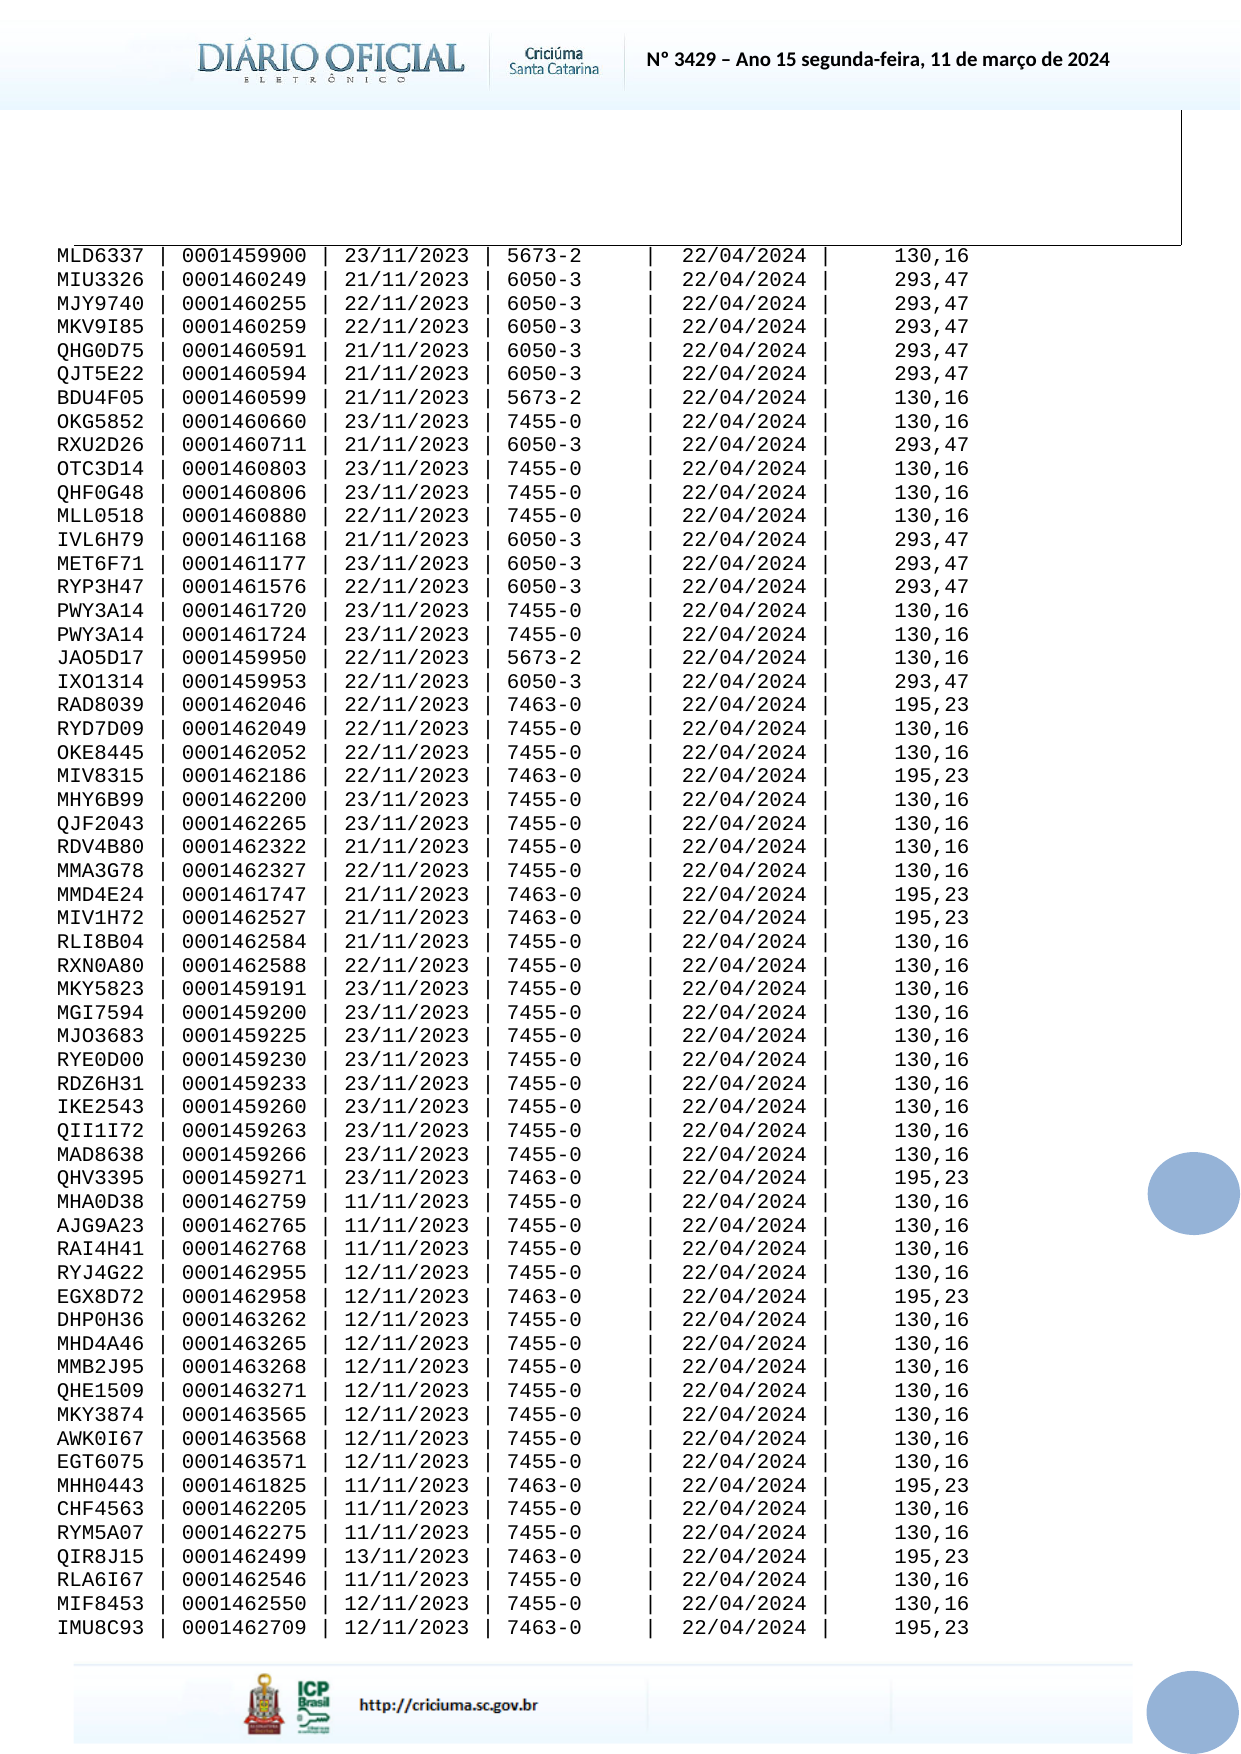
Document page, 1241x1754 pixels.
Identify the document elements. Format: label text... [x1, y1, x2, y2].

text RLA6I67 | 0001462546 | 11/11/2023 | 7455-0 | 22/04/2024 | 130,16 [44, 1569, 1181, 1593]
text MKV9I85 | 0001460259 | 22/11/2023 | 6050-3 | 22/04/2024 | 293,47 [44, 316, 1181, 340]
text QIR8J15 | 0001462499 | 13/11/2023 | 7463-0 | 22/04/2024 | 195,23 [44, 1546, 1181, 1569]
text QHV3395 | 0001459271 | 23/11/2023 | 7463-0 | 22/04/2024 | 195,23 [44, 1167, 1157, 1191]
text PWY3A14 | 0001461724 | 23/11/2023 | 7455-0 | 22/04/2024 | 130,16 [44, 623, 1181, 647]
text RAD8039 | 0001462046 | 22/11/2023 | 7463-0 | 22/04/2024 | 195,23 [44, 694, 1181, 718]
text EGX8D72 | 0001462958 | 12/11/2023 | 7463-0 | 22/04/2024 | 195,23 [44, 1286, 1181, 1309]
text MAD8638 | 0001459266 | 23/11/2023 | 7455-0 | 22/04/2024 | 130,16 [44, 1144, 1181, 1167]
text PWY3A14 | 0001461720 | 23/11/2023 | 7455-0 | 22/04/2024 | 130,16 [44, 600, 1181, 623]
text CHF4563 | 0001462205 | 11/11/2023 | 7455-0 | 22/04/2024 | 130,16 [44, 1498, 1181, 1522]
text MGI7594 | 0001459200 | 23/11/2023 | 7455-0 | 22/04/2024 | 130,16 [44, 1002, 1181, 1026]
text RXU2D26 | 0001460711 | 21/11/2023 | 6050-3 | 22/04/2024 | 293,47 [44, 434, 1181, 458]
text OKG5852 | 0001460660 | 23/11/2023 | 7455-0 | 22/04/2024 | 130,16 [44, 411, 1181, 434]
text QHE1509 | 0001463271 | 12/11/2023 | 7455-0 | 22/04/2024 | 130,16 [44, 1380, 1181, 1404]
text MHY6B99 | 0001462200 | 23/11/2023 | 7455-0 | 22/04/2024 | 130,16 [44, 789, 1181, 813]
text MMA3G78 | 0001462327 | 22/11/2023 | 7455-0 | 22/04/2024 | 130,16 [44, 860, 1181, 884]
text IMU8C93 | 0001462709 | 12/11/2023 | 7463-0 | 22/04/2024 | 195,23 [44, 1617, 1181, 1640]
text AJG9A23 | 0001462765 | 11/11/2023 | 7455-0 | 22/04/2024 | 130,16 [44, 1215, 1181, 1238]
text RYJ4G22 | 0001462955 | 12/11/2023 | 7455-0 | 22/04/2024 | 130,16 [44, 1262, 1181, 1286]
text RYE0D00 | 0001459230 | 23/11/2023 | 7455-0 | 22/04/2024 | 130,16 [44, 1049, 1181, 1073]
text RAI4H41 | 0001462768 | 11/11/2023 | 7455-0 | 22/04/2024 | 130,16 [44, 1238, 1181, 1262]
text MIV8315 | 0001462186 | 22/11/2023 | 7463-0 | 22/04/2024 | 195,23 [44, 765, 1181, 789]
text MLL0518 | 0001460880 | 22/11/2023 | 7455-0 | 22/04/2024 | 130,16 [44, 505, 1181, 529]
text QII1I72 | 0001459263 | 23/11/2023 | 7455-0 | 22/04/2024 | 130,16 [44, 1120, 1181, 1144]
text MMB2J95 | 0001463268 | 12/11/2023 | 7455-0 | 22/04/2024 | 130,16 [44, 1357, 1181, 1380]
text RDV4B80 | 0001462322 | 21/11/2023 | 7455-0 | 22/04/2024 | 130,16 [44, 836, 1181, 860]
text RYP3H47 | 0001461576 | 22/11/2023 | 6050-3 | 22/04/2024 | 293,47 [44, 576, 1181, 600]
text DHP0H36 | 0001463262 | 12/11/2023 | 7455-0 | 22/04/2024 | 130,16 [44, 1309, 1181, 1333]
text RLI8B04 | 0001462584 | 21/11/2023 | 7455-0 | 22/04/2024 | 130,16 [44, 931, 1181, 954]
text MKY3874 | 0001463565 | 12/11/2023 | 7455-0 | 22/04/2024 | 130,16 [44, 1404, 1181, 1427]
text RDZ6H31 | 0001459233 | 23/11/2023 | 7455-0 | 22/04/2024 | 130,16 [44, 1073, 1181, 1096]
text MIF8453 | 0001462550 | 12/11/2023 | 7455-0 | 22/04/2024 | 130,16 [44, 1593, 1181, 1617]
text MHH0443 | 0001461825 | 11/11/2023 | 7463-0 | 22/04/2024 | 195,23 [44, 1475, 1181, 1498]
text MKY5823 | 0001459191 | 23/11/2023 | 7455-0 | 22/04/2024 | 130,16 [44, 978, 1181, 1002]
text MHA0D38 | 0001462759 | 11/11/2023 | 7455-0 | 22/04/2024 | 130,16 [44, 1191, 1153, 1215]
text IVL6H79 | 0001461168 | 21/11/2023 | 6050-3 | 22/04/2024 | 293,47 [44, 529, 1181, 553]
text RYD7D09 | 0001462049 | 22/11/2023 | 7455-0 | 22/04/2024 | 130,16 [44, 718, 1181, 742]
text MET6F71 | 0001461177 | 23/11/2023 | 6050-3 | 22/04/2024 | 293,47 [44, 553, 1181, 576]
text QHG0D75 | 0001460591 | 21/11/2023 | 6050-3 | 22/04/2024 | 293,47 [44, 340, 1181, 363]
text MLD6337 | 0001459900 | 23/11/2023 | 5673-2 | 22/04/2024 | 130,16 [44, 245, 1181, 269]
text BDU4F05 | 0001460599 | 21/11/2023 | 5673-2 | 22/04/2024 | 130,16 [44, 387, 1181, 411]
text MHD4A46 | 0001463265 | 12/11/2023 | 7455-0 | 22/04/2024 | 130,16 [44, 1333, 1181, 1357]
text QJF2043 | 0001462265 | 23/11/2023 | 7455-0 | 22/04/2024 | 130,16 [44, 813, 1181, 836]
text OKE8445 | 0001462052 | 22/11/2023 | 7455-0 | 22/04/2024 | 130,16 [44, 742, 1181, 765]
text RYM5A07 | 0001462275 | 11/11/2023 | 7455-0 | 22/04/2024 | 130,16 [44, 1522, 1181, 1546]
text QHF0G48 | 0001460806 | 23/11/2023 | 7455-0 | 22/04/2024 | 130,16 [44, 482, 1181, 505]
text RXN0A80 | 0001462588 | 22/11/2023 | 7455-0 | 22/04/2024 | 130,16 [44, 954, 1181, 978]
text OTC3D14 | 0001460803 | 23/11/2023 | 7455-0 | 22/04/2024 | 130,16 [44, 458, 1181, 482]
text EGT6075 | 0001463571 | 12/11/2023 | 7455-0 | 22/04/2024 | 130,16 [44, 1451, 1181, 1475]
text MJY9740 | 0001460255 | 22/11/2023 | 6050-3 | 22/04/2024 | 293,47 [44, 292, 1181, 316]
text QJT5E22 | 0001460594 | 21/11/2023 | 6050-3 | 22/04/2024 | 293,47 [44, 363, 1181, 387]
text MMD4E24 | 0001461747 | 21/11/2023 | 7463-0 | 22/04/2024 | 195,23 [44, 884, 1181, 907]
text MIU3326 | 0001460249 | 21/11/2023 | 6050-3 | 22/04/2024 | 293,47 [44, 269, 1181, 292]
text IXO1314 | 0001459953 | 22/11/2023 | 6050-3 | 22/04/2024 | 293,47 [44, 671, 1181, 694]
text JAO5D17 | 0001459950 | 22/11/2023 | 5673-2 | 22/04/2024 | 130,16 [44, 647, 1181, 671]
text IKE2543 | 0001459260 | 23/11/2023 | 7455-0 | 22/04/2024 | 130,16 [44, 1096, 1181, 1120]
text MJO3683 | 0001459225 | 23/11/2023 | 7455-0 | 22/04/2024 | 130,16 [44, 1026, 1181, 1049]
text AWK0I67 | 0001463568 | 12/11/2023 | 7455-0 | 22/04/2024 | 130,16 [44, 1427, 1181, 1451]
text MIV1H72 | 0001462527 | 21/11/2023 | 7463-0 | 22/04/2024 | 195,23 [44, 907, 1181, 931]
